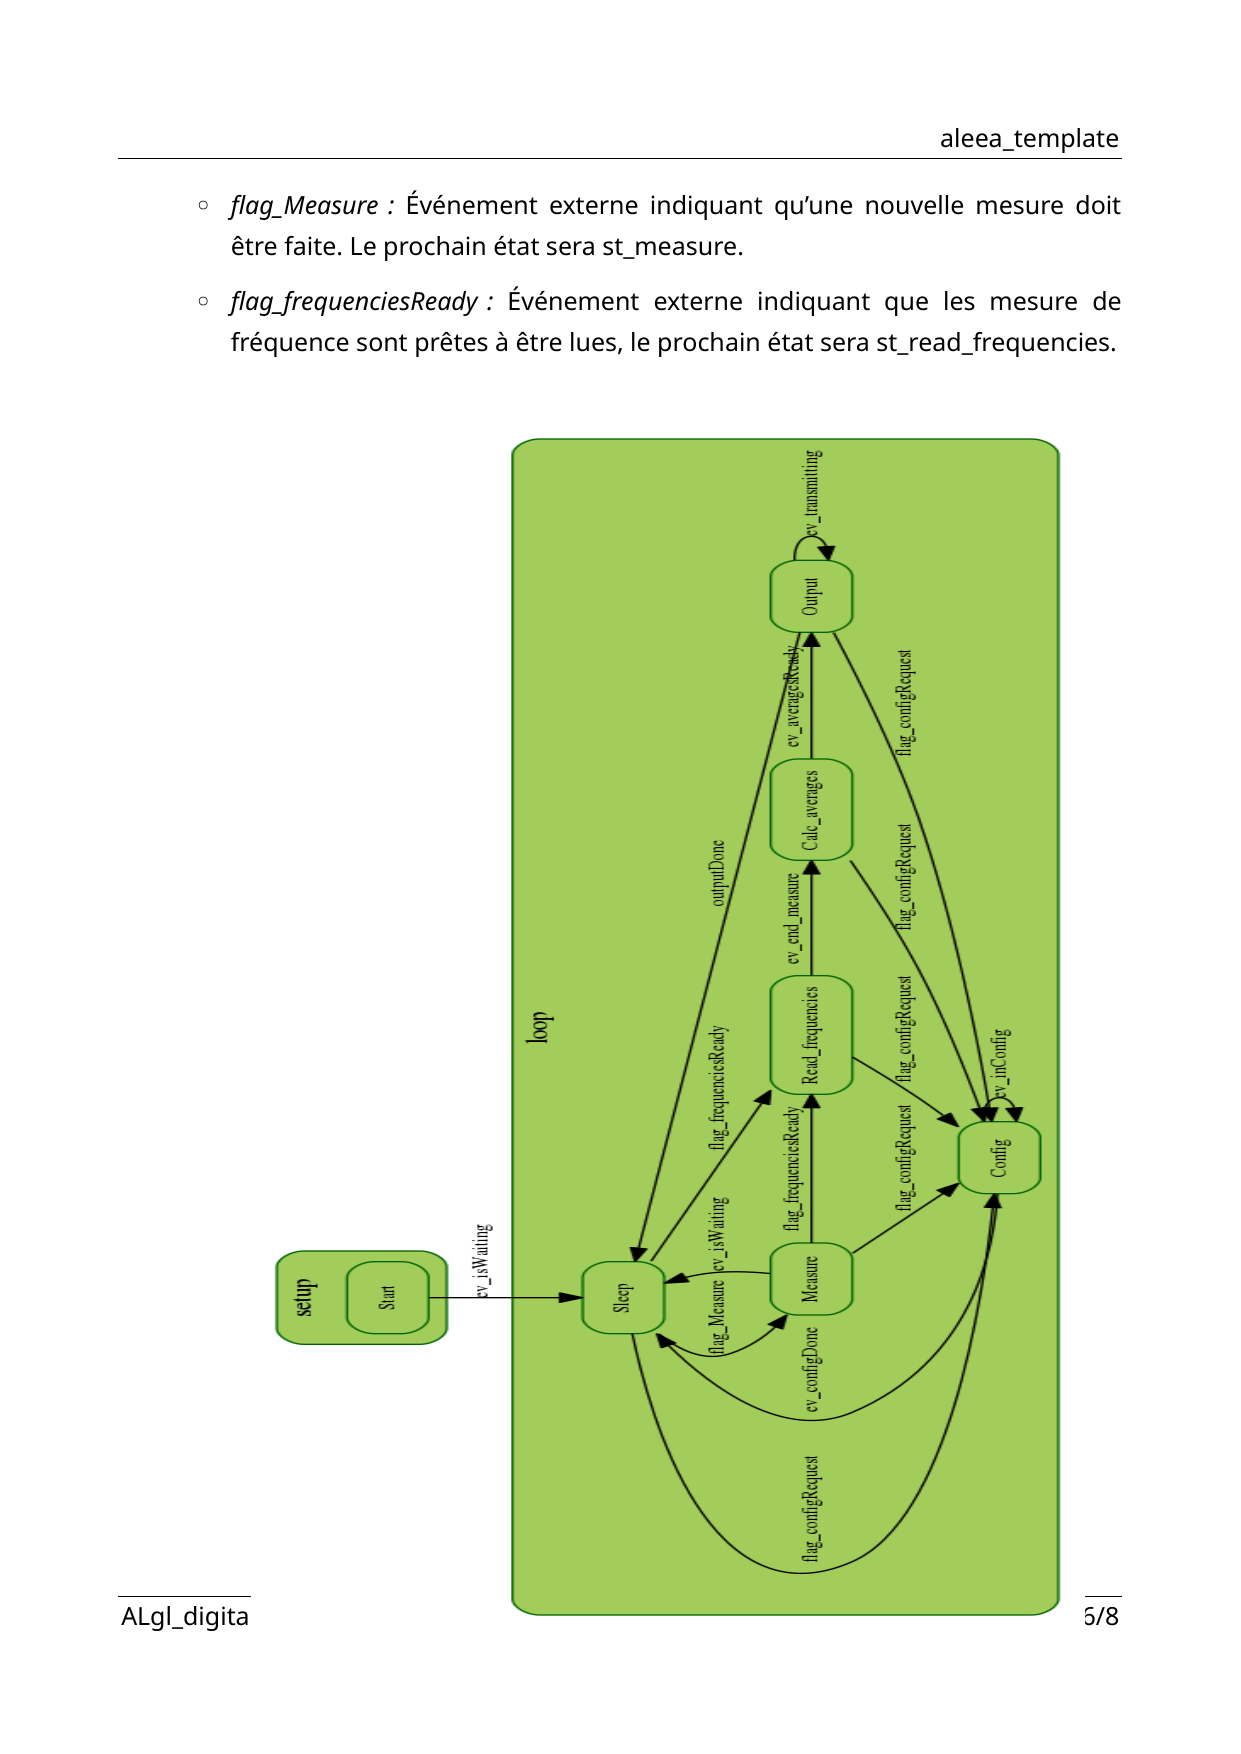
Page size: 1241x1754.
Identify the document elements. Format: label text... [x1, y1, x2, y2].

picture [250, 423, 1085, 1631]
list flag_frequenciesReady : Événement externe indiquant que les mesure de fréquence sont prêtes à être lues, le prochain état sera st_read_frequencies. [193, 284, 1122, 359]
list flag_Measure : Événement externe indiquant qu’une nouvelle mesure doit être faite. Le prochain état sera st_measure. [193, 188, 1122, 262]
